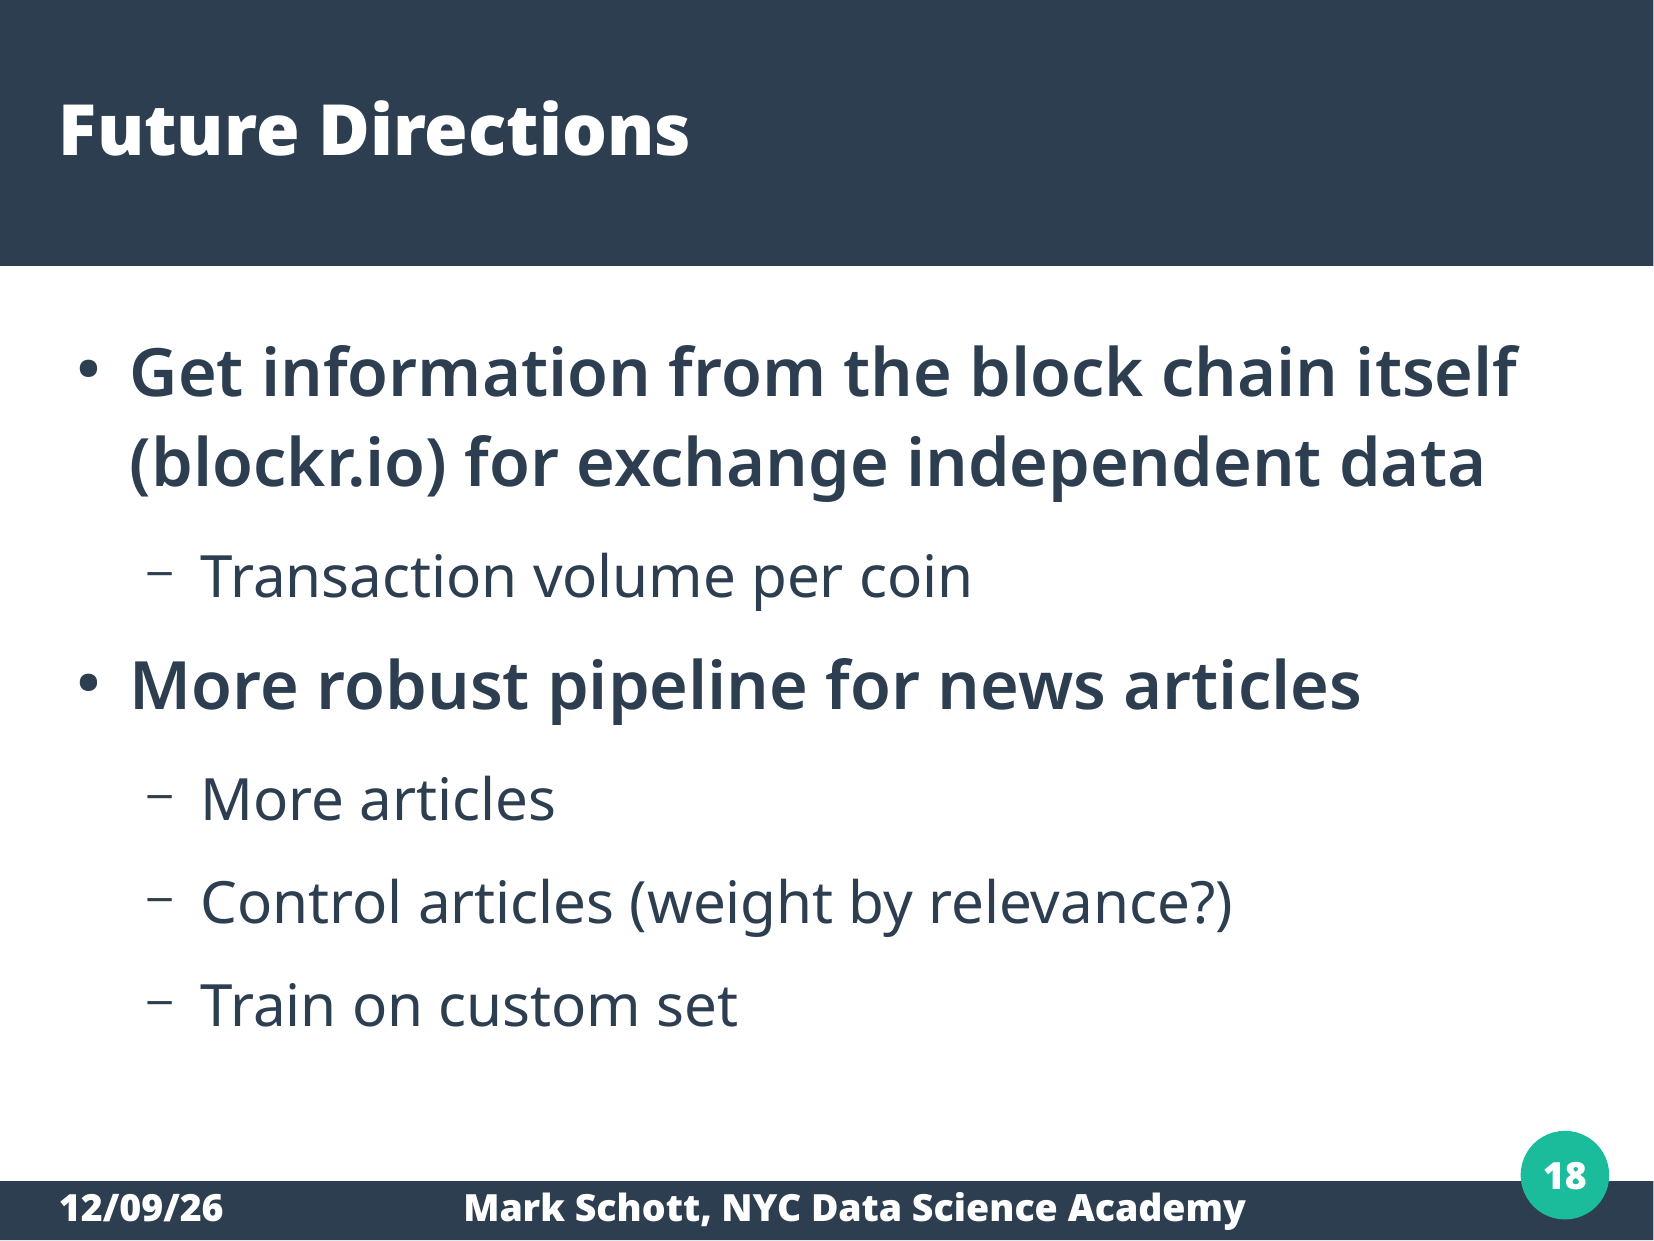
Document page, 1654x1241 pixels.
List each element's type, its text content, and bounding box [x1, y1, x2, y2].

title Future Directions [58, 49, 1595, 207]
list Get information from the block chain itself (blockr.io) for exchange independent data Transaction volume per coin More robust pipeline for news articles More articles Control articles (weight by relevance?) Train on custom set [58, 324, 1595, 1152]
